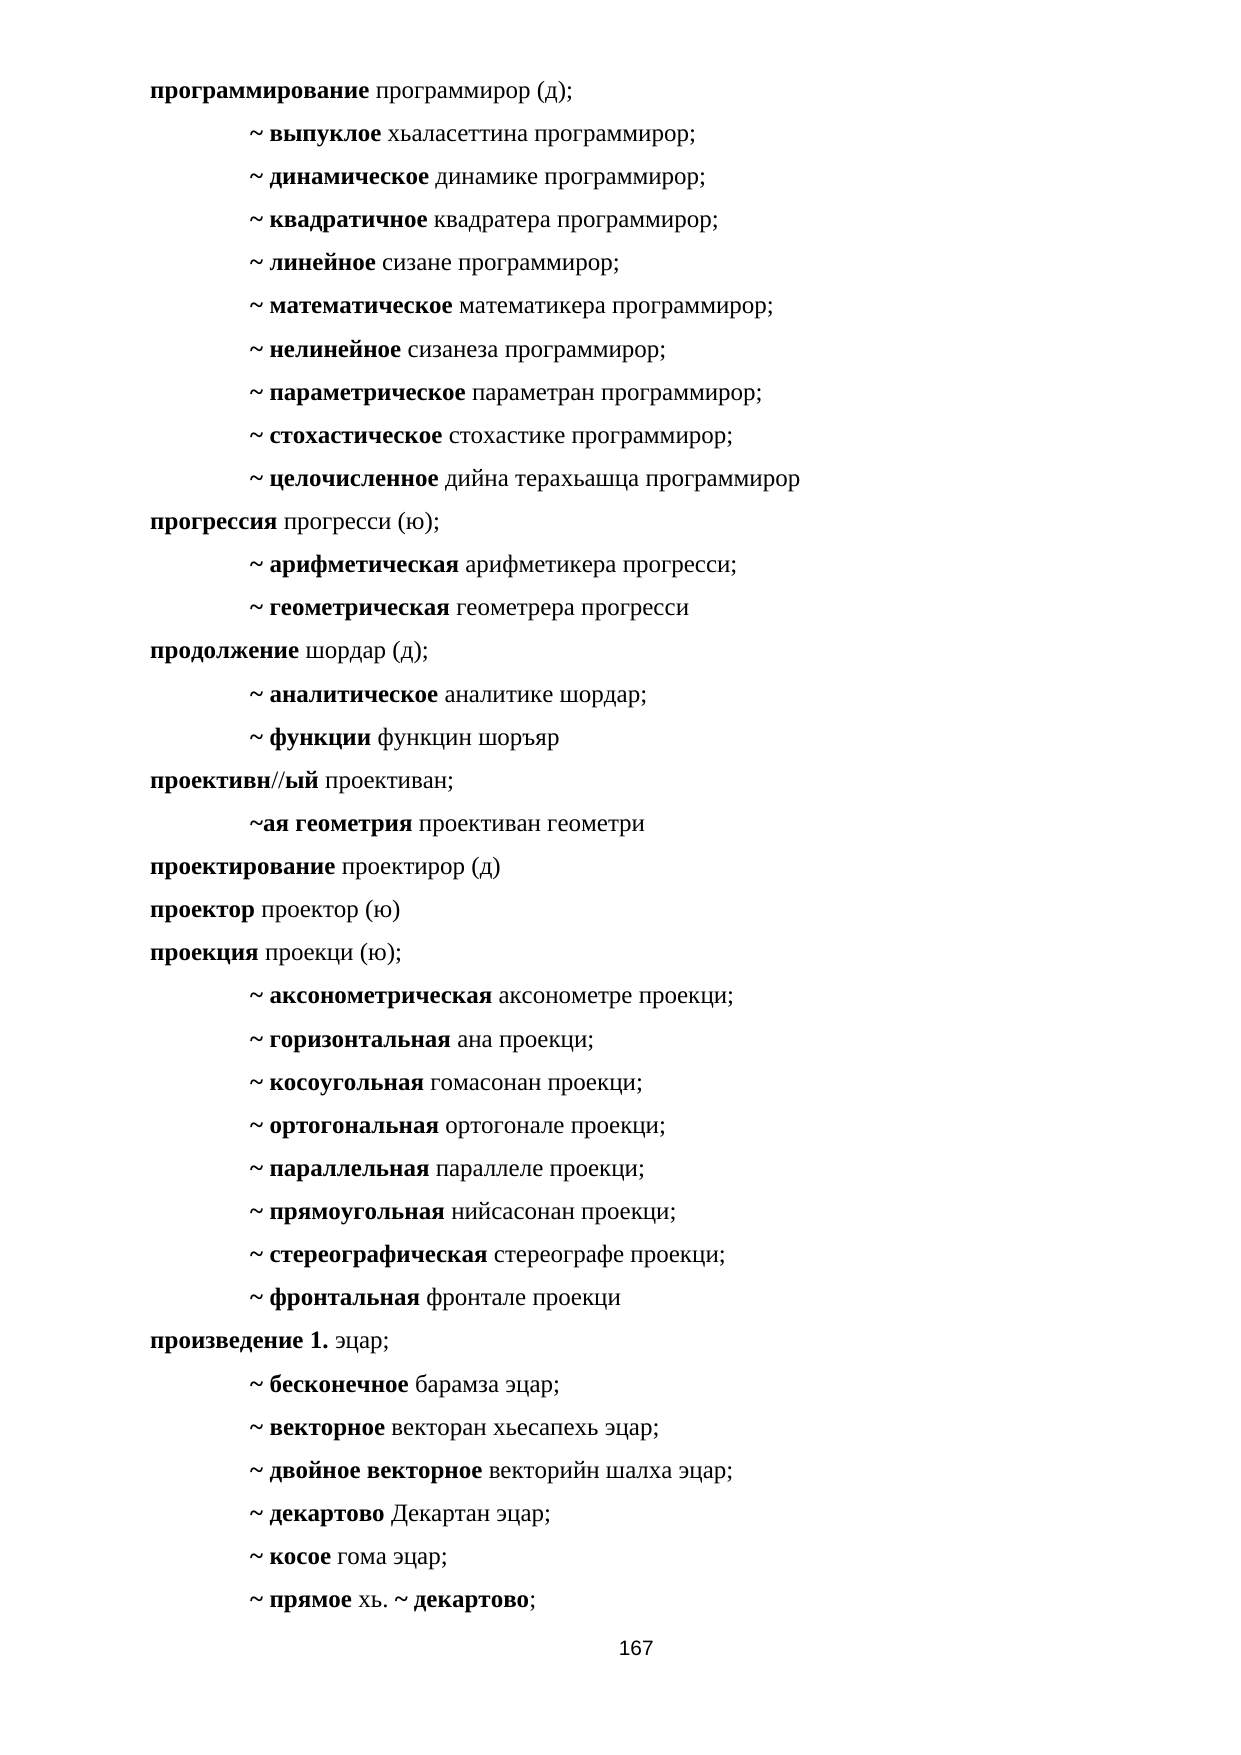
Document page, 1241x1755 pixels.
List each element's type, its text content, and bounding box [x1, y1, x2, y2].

text проекция проекци (ю); ~ аксонометрическая аксонометре проекци; ~ горизонтальная ана проекци; ~ косоугольная гомасонан проекци; ~ ортогональная ортогонале проекци; ~ параллельная параллеле проекци; ~ прямоугольная нийсасонан проекци; ~ стереографическая стереографе проекци; ~ фронтальная фронтале проекци [150, 937, 1122, 1311]
text проектор проектор (ю) [150, 894, 1122, 923]
text произведение 1. эцар; ~ бесконечное барамза эцар; ~ векторное векторан хьесапехь эцар; ~ двойное векторное векторийн шалха эцар; ~ декартово Декартан эцар; ~ косое гома эцар; ~ прямое хь. ~ декартово; [150, 1326, 1122, 1613]
text проективн//ый проективан; ~ая геометрия проективан геометри [150, 765, 1122, 837]
text проектирование проектирор (д) [150, 851, 1122, 880]
text программирование программирор (д); ~ выпуклое хьаласеттина программирор; ~ динамическое динамике программирор; ~ квадратичное квадратера программирор; ~ линейное сизане программирор; ~ математическое математикера программирор; ~ нелинейное сизанеза программирор; ~ параметрическое параметран программирор; ~ стохастическое стохастике программирор; ~ целочисленное дийна терахьашца программирор [150, 75, 1122, 492]
text продолжение шордар (д); ~ аналитическое аналитике шордар; ~ функции функцин шоръяр [150, 636, 1122, 751]
text прогрессия прогресси (ю); ~ арифметическая арифметикера прогресси; ~ геометрическая геометрера прогресси [150, 506, 1122, 621]
